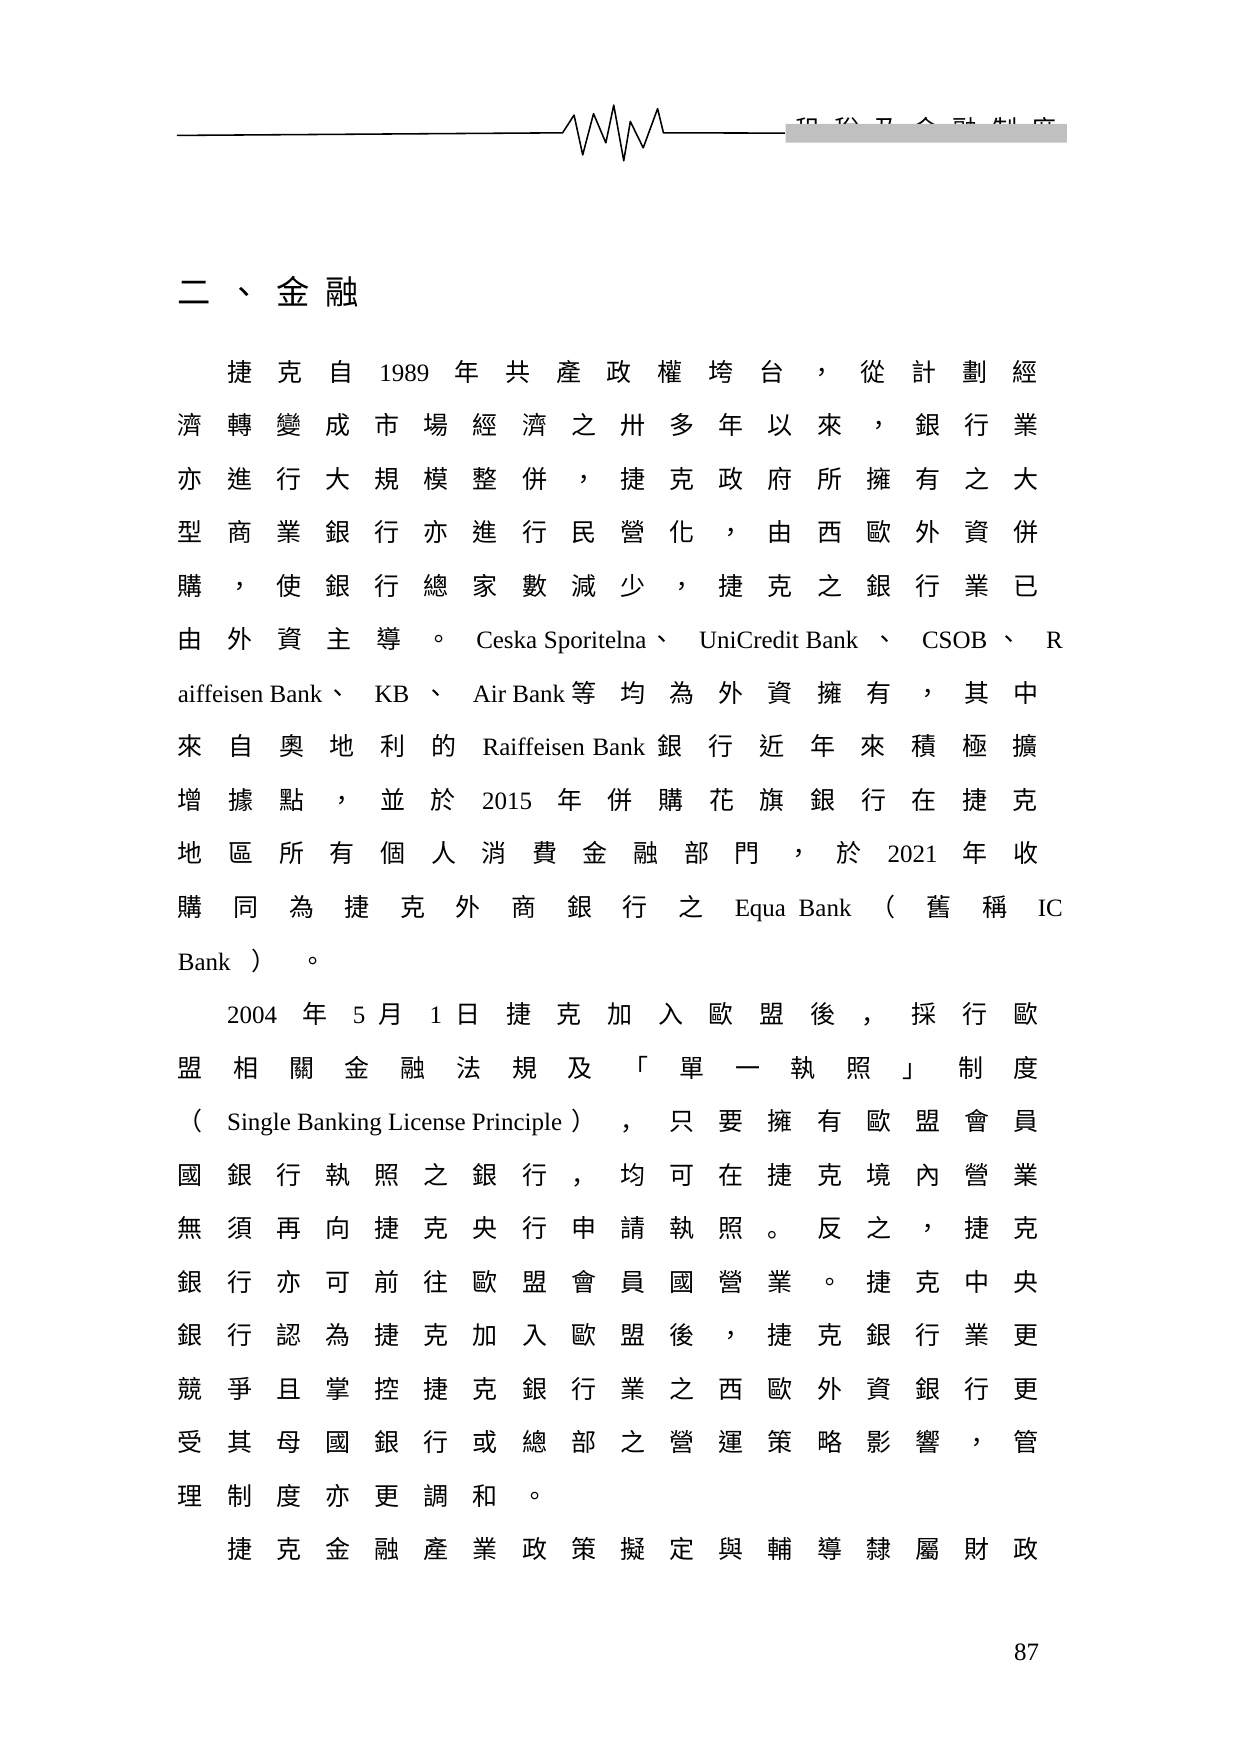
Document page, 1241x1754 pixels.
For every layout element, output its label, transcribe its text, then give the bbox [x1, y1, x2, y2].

text 捷克自1989年共產政權垮台，從計劃經濟轉變成市場經濟之卅多年以來，銀行業亦進行大規模整併，捷克政府所擁有之大型商業銀行亦進行民營化，由西歐外資併購，使銀行總家數減少，捷克之銀行業已由外資主導。Ceska Sporitelna、UniCredit Bank、CSOB、Raiffeisen Bank、KB、Air Bank等均為外資擁有，其中來自奧地利的Raiffeisen Bank銀行近年來積極擴增據點，並於2015年併購花旗銀行在捷克地區所有個人消費金融部門，於2021年收購同為捷克外商銀行之Equa Bank（舊稱IC Bank）。 [178, 343, 1063, 986]
text 二、金融 [178, 263, 1063, 317]
text 2004年5月1日捷克加入歐盟後，採行歐盟相關金融法規及「單一執照」制度（Single Banking License Principle），只要擁有歐盟會員國銀行執照之銀行，均可在捷克境內營業無須再向捷克央行申請執照。反之，捷克銀行亦可前往歐盟會員國營業。捷克中央銀行認為捷克加入歐盟後，捷克銀行業更競爭且掌控捷克銀行業之西歐外資銀行更受其母國銀行或總部之營運策略影響，管理制度亦更調和。 [178, 986, 1063, 1521]
text 捷克金融產業政策擬定與輔導隸屬財政 [178, 1521, 1063, 1575]
